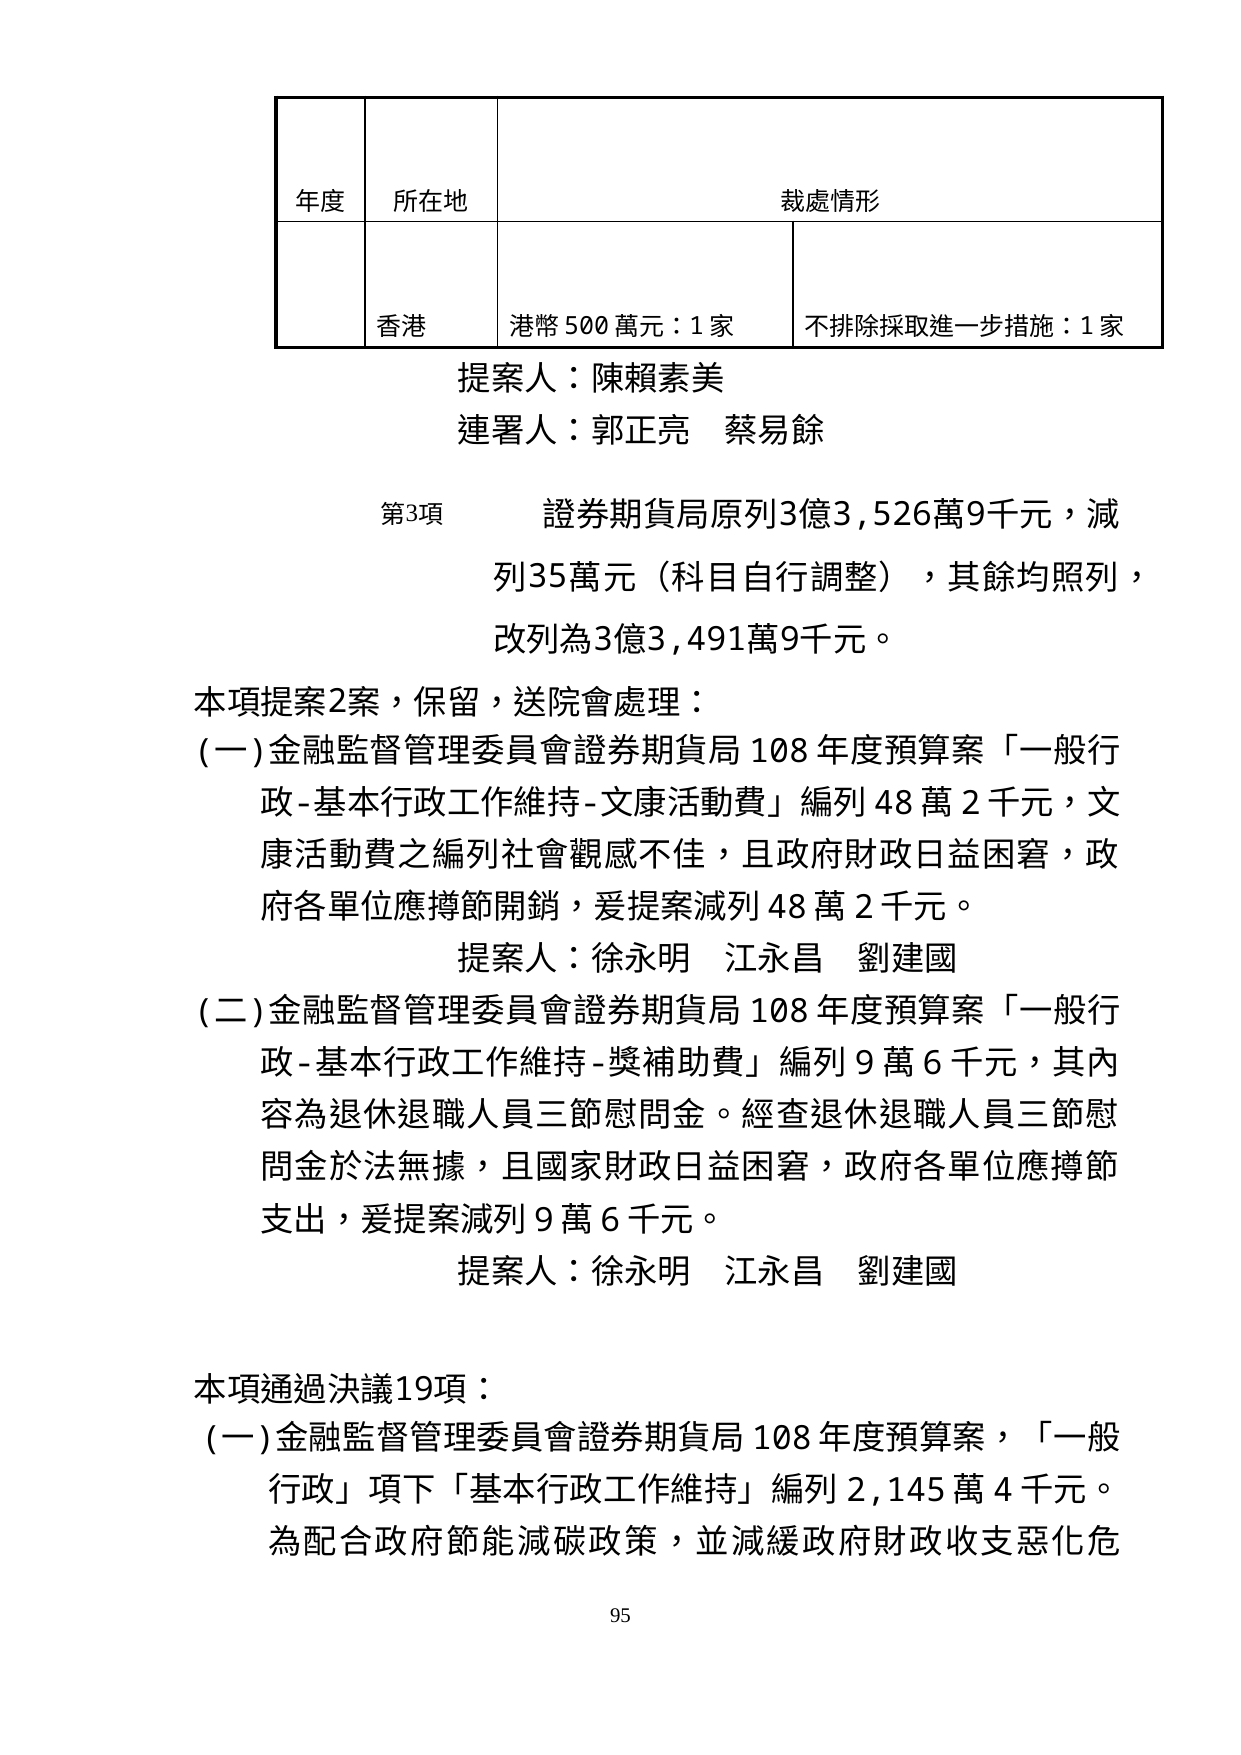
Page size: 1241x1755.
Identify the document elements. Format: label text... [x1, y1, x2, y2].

text 連署人：郭正亮 蔡易餘 [457, 401, 1133, 453]
text 本項提案2案，保留，送院會處理： [194, 658, 1120, 721]
table_cell 港幣500萬元：1家 [498, 222, 792, 346]
text (二)金融監督管理委員會證券期貨局108年度預算案「一般行政-基本行政工作維持-獎補助費」編列9萬6千元，其內容為退休退職人員三節慰問金。經查退休退職人員三節慰問金於法無據，且國家財政日益困窘，政府各單位應撙節支出，爰提案減列9萬6千元。 [193, 981, 1120, 1241]
table_header 所在地 [366, 99, 497, 221]
table_header 裁處情形 [498, 99, 1161, 221]
text 本項通過決議19項： [194, 1346, 1120, 1408]
table_header 年度 [278, 99, 364, 221]
table_cell 香港 [366, 222, 497, 346]
text 提案人：陳賴素美 [457, 349, 1133, 401]
list 證券期貨局原列3億3,526萬9千元，減列35萬元（科目自行調整），其餘均照列，改列為3億3,491萬9千元。 [380, 471, 1120, 658]
table_cell [278, 222, 364, 346]
text 提案人：徐永明 江永昌 劉建國 [457, 929, 1133, 981]
text (一)金融監督管理委員會證券期貨局108年度預算案，「一般行政」項下「基本行政工作維持」編列2,145萬4千元。為配合政府節能減碳政策，並減緩政府財政收支惡化危 [201, 1408, 1120, 1564]
text 提案人：徐永明 江永昌 劉建國 [457, 1241, 1133, 1293]
table_cell 不排除採取進一步措施：1家 [794, 222, 1161, 346]
text (一)金融監督管理委員會證券期貨局108年度預算案「一般行政-基本行政工作維持-文康活動費」編列48萬2千元，文康活動費之編列社會觀感不佳，且政府財政日益困窘，政府各單位應撙節開銷，爰提案減列48萬2千元。 [193, 721, 1120, 929]
